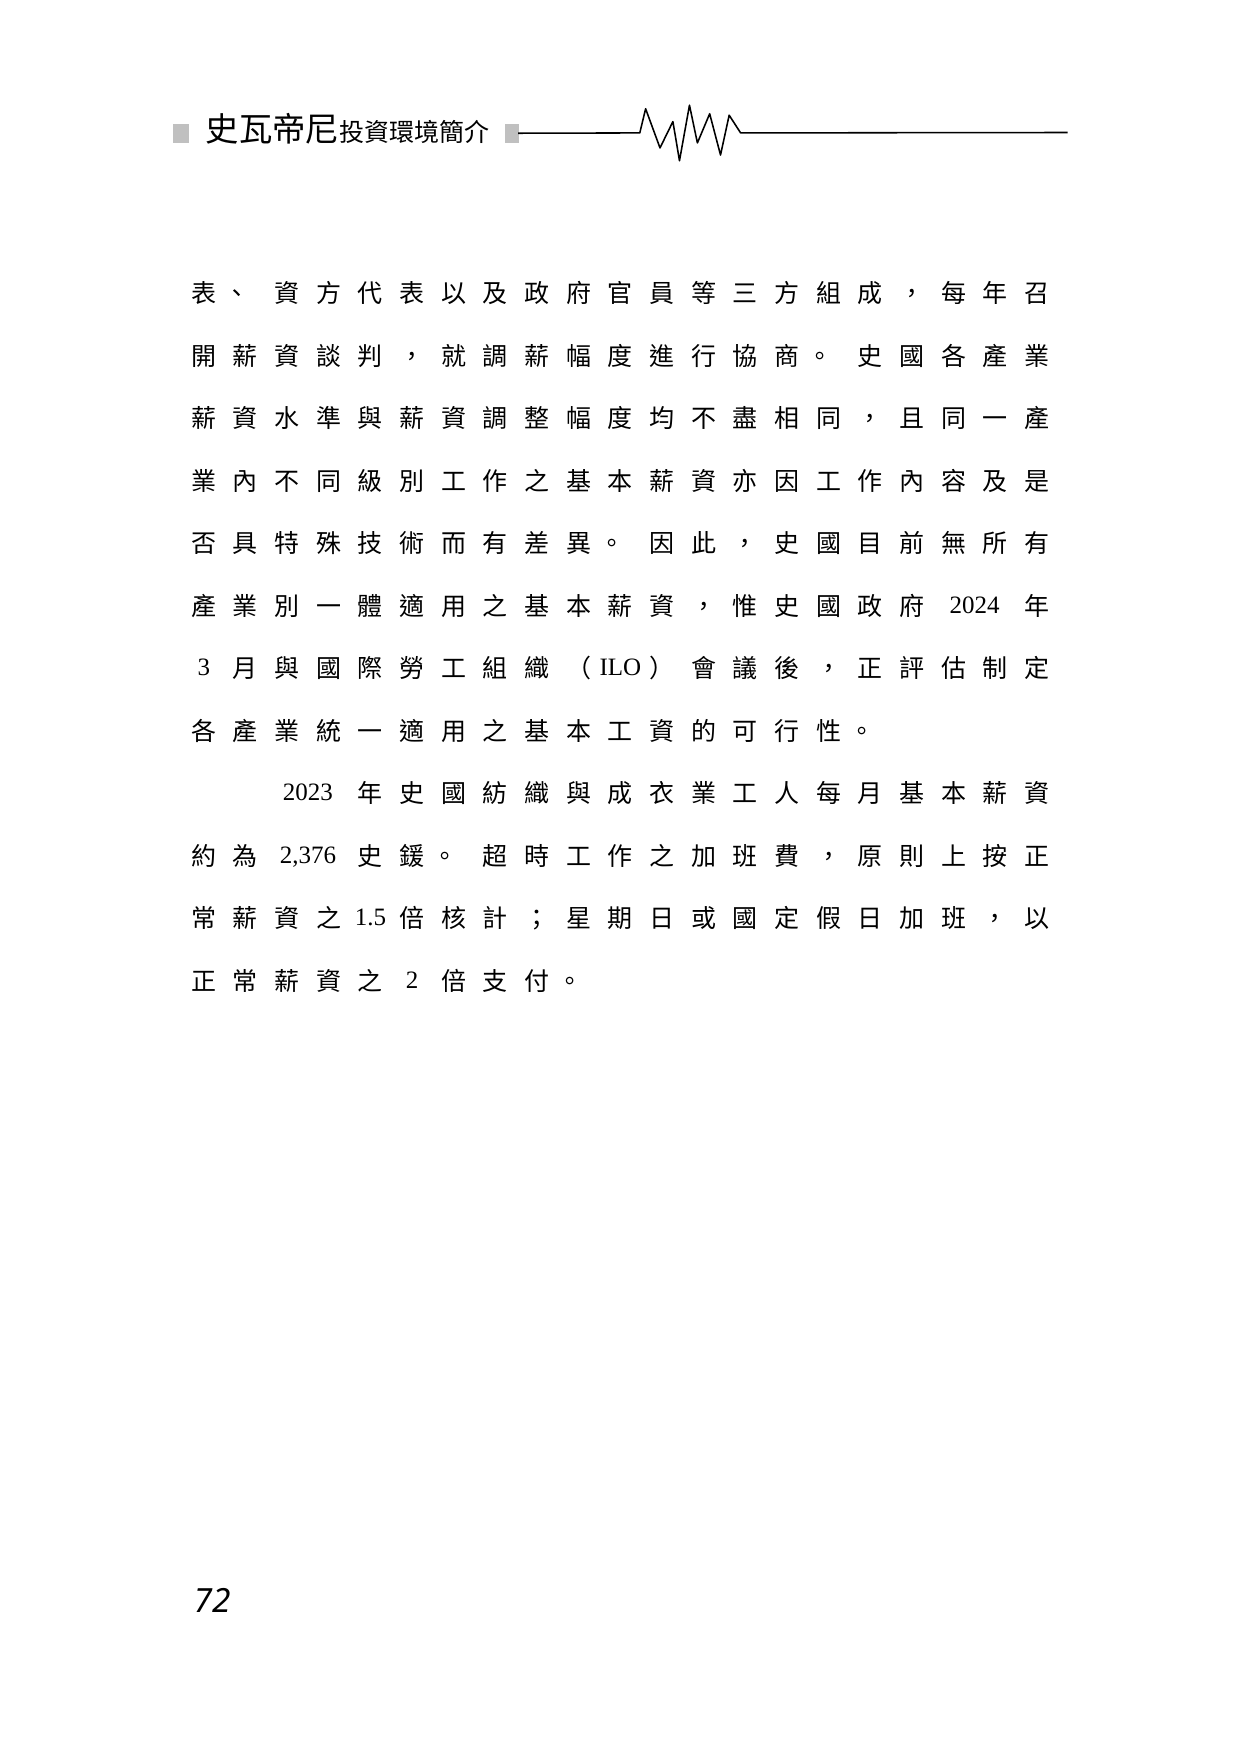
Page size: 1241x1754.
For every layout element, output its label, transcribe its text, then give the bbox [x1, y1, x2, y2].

text 表、資方代表以及政府官員等三方組成，每年召開薪資談判，就調薪幅度進行協商。史國各產業薪資水準與薪資調整幅度均不盡相同，且同一產業內不同級別工作之基本薪資亦因工作內容及是否具特殊技術而有差異。因此，史國目前無所有產業別一體適用之基本薪資，惟史國政府2024年3月與國際勞工組織（ILO）會議後，正評估制定各產業統一適用之基本工資的可行性。 [183, 250, 1058, 750]
text 2023年史國紡織與成衣業工人每月基本薪資約為2,376史鍰。超時工作之加班費，原則上按正常薪資之1.5倍核計；星期日或國定假日加班，以正常薪資之2倍支付。 [183, 750, 1058, 1000]
